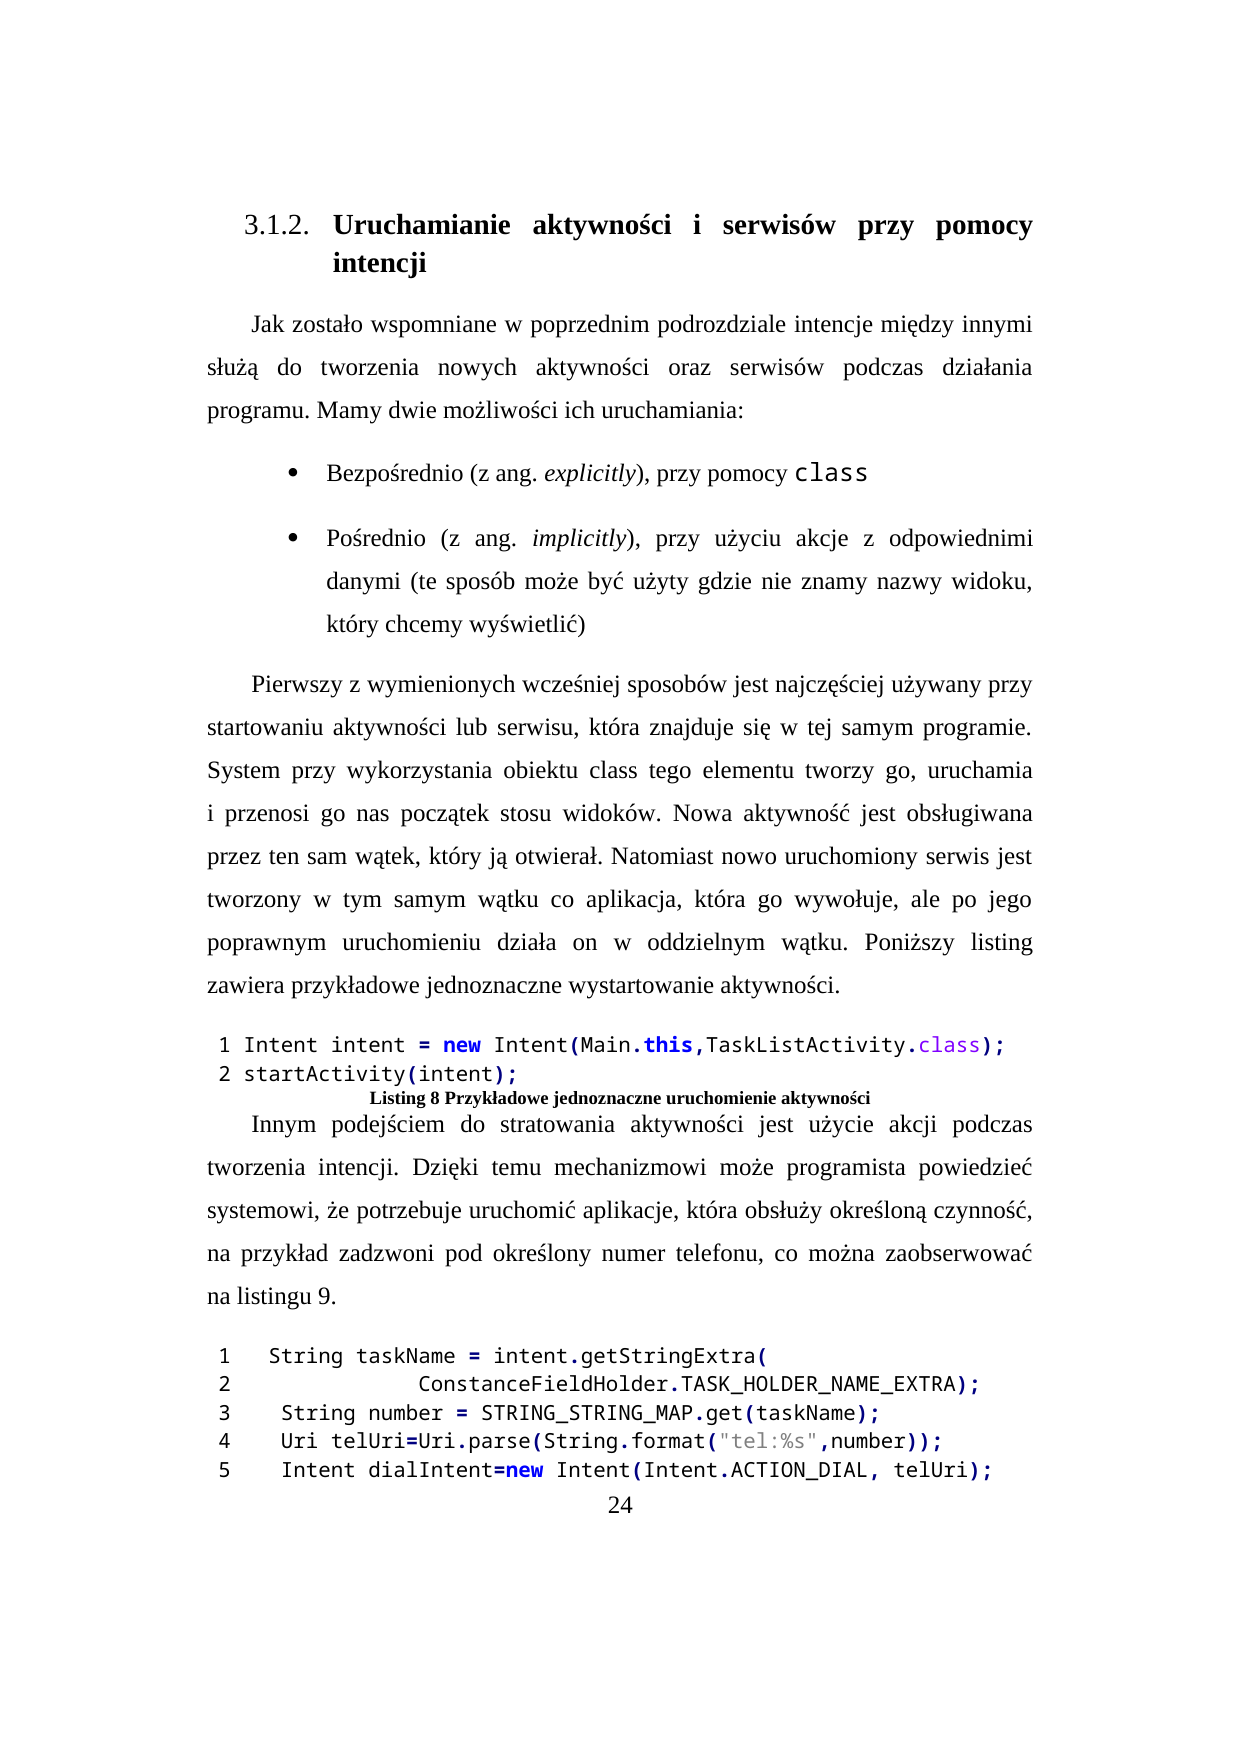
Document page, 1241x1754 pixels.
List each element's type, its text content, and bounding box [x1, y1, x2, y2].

text Pierwszy z wymienionych wcześniej sposobów jest najczęściej używany przy startowaniu aktywności lub serwisu, która znajduje się w tej samym programie. System przy wykorzystania obiektu class tego elementu tworzy go, uruchamia i przenosi go nas początek stosu widoków. Nowa aktywność jest obsługiwana przez ten sam wątek, który ją otwierał. Natomiast nowo uruchomiony serwis jest tworzony w tym samym wątku co aplikacja, która go wywołuje, ale po jego poprawnym uruchomieniu działa on w oddzielnym wątku. Poniższy listing zawiera przykładowe jednoznaczne wystartowanie aktywności. [207, 669, 1033, 999]
text Jak zostało wspomniane w poprzednim podrozdziale intencje między innymi służą do tworzenia nowych aktywności oraz serwisów podczas działania programu. Mamy dwie możliwości ich uruchamiania: [207, 309, 1033, 424]
table_header 1 Intent intent = new Intent(Main.this,TaskListActivity.class); 2 startActivity(intent); [207, 1030, 1048, 1087]
subtitle Uruchamianie aktywności i serwisów przy pomocy intencji [244, 207, 1033, 279]
text Innym podejściem do stratowania aktywności jest użycie akcji podczas tworzenia intencji. Dzięki temu mechanizmowi może programista powiedzieć systemowi, że potrzebuje uruchomić aplikacje, która obsłuży określoną czynność, na przykład zadzwoni pod określony numer telefonu, co można zaobserwować na listingu 9. [207, 1109, 1033, 1310]
list Pośrednio (z ang. implicitly), przy użyciu akcje z odpowiednimi danymi (te sposób może być użyty gdzie nie znamy nazwy widoku, który chcemy wyświetlić) [288, 523, 1033, 638]
list Bezpośrednio (z ang. explicitly), przy pomocy class [288, 455, 1033, 489]
text Listing 8 Przykładowe jednoznaczne uruchomienie aktywności [207, 1087, 1033, 1109]
